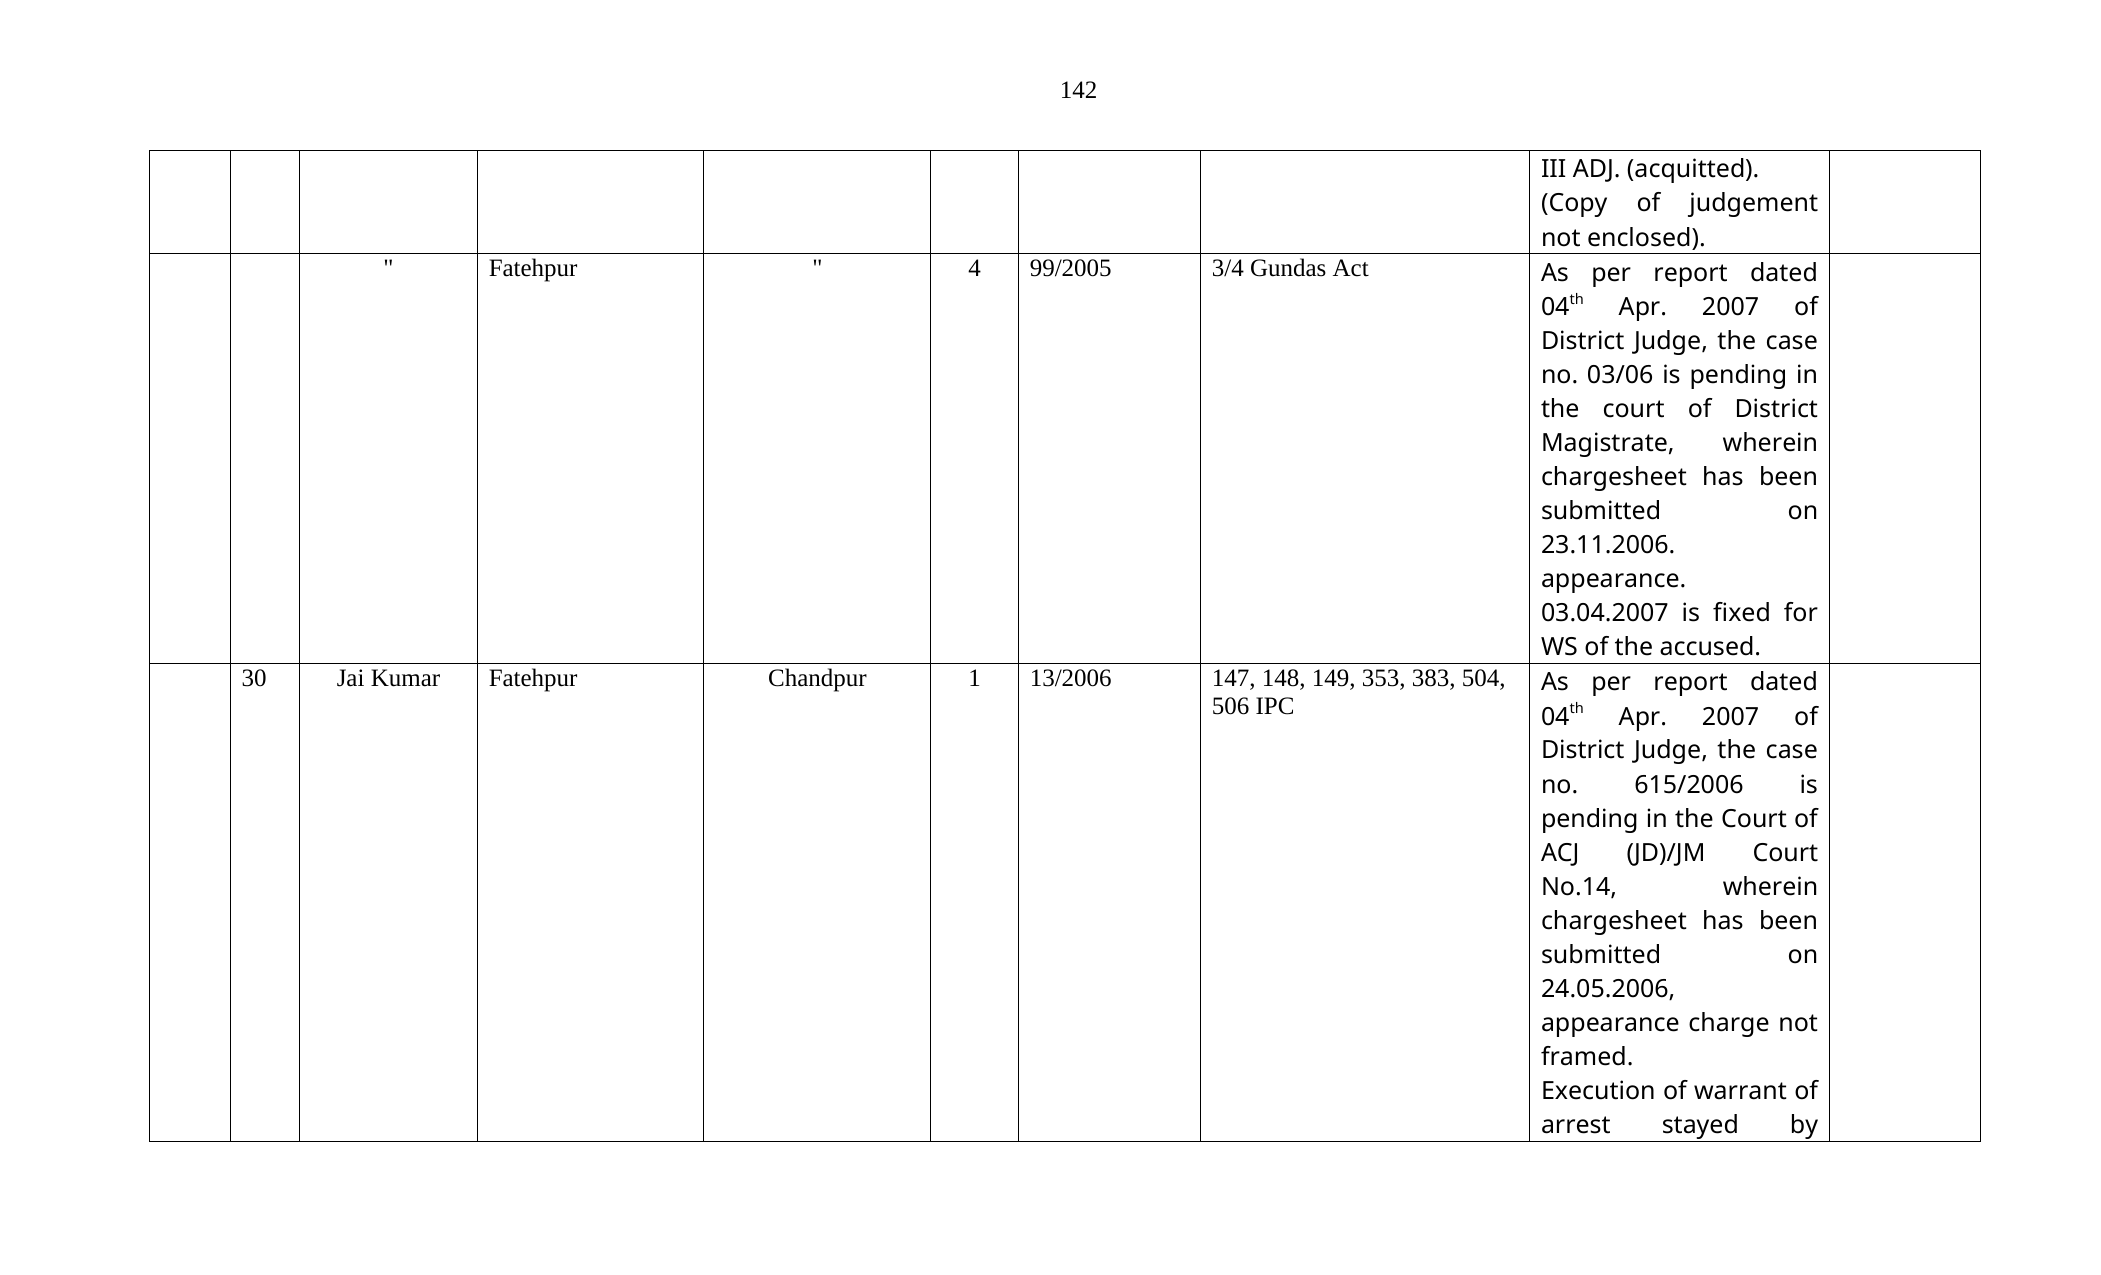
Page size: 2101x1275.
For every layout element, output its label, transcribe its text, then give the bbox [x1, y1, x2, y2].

table_cell 147, 148, 149, 353, 383, 504, 506 IPC [1201, 664, 1529, 1141]
table_cell [1830, 151, 1980, 253]
table_cell [704, 151, 930, 253]
table_cell Jai Kumar [300, 664, 477, 1141]
table_cell " [300, 254, 477, 663]
table_cell Fatehpur [478, 254, 703, 663]
table_cell [150, 151, 230, 253]
table_cell [300, 151, 477, 253]
table_cell [231, 151, 299, 253]
table_cell 30 [231, 664, 299, 1141]
table_cell [478, 151, 703, 253]
table_cell 4 [931, 254, 1018, 663]
table_cell As per report dated 04th Apr. 2007 of District Judge, the case no. 03/06 is pending in the court of District Magistrate, wherein chargesheet has been submitted on 23.11.2006. appearance. 03.04.2007 is fixed for WS of the accused. [1530, 254, 1829, 663]
table_cell " [704, 254, 930, 663]
table_cell [1830, 664, 1980, 1141]
table_cell Chandpur [704, 664, 930, 1141]
table_cell As per report dated 04th Apr. 2007 of District Judge, the case no. 615/2006 is pending in the Court of ACJ (JD)/JM Court No.14, wherein chargesheet has been submitted on 24.05.2006, appearance charge not framed. Execution of warrant of arrest stayed by [1530, 664, 1829, 1141]
table_cell 1 [931, 664, 1018, 1141]
table_cell [1201, 151, 1529, 253]
table_cell 13/2006 [1019, 664, 1200, 1141]
table_cell [1019, 151, 1200, 253]
table_cell [150, 254, 230, 663]
table_cell [931, 151, 1018, 253]
table_cell [231, 254, 299, 663]
table_cell [150, 664, 230, 1141]
table_cell [1830, 254, 1980, 663]
table_cell III ADJ. (acquitted). (Copy of judgement not enclosed). [1530, 151, 1829, 253]
table_cell 99/2005 [1019, 254, 1200, 663]
table_cell Fatehpur [478, 664, 703, 1141]
table_cell 3/4 Gundas Act [1201, 254, 1529, 663]
